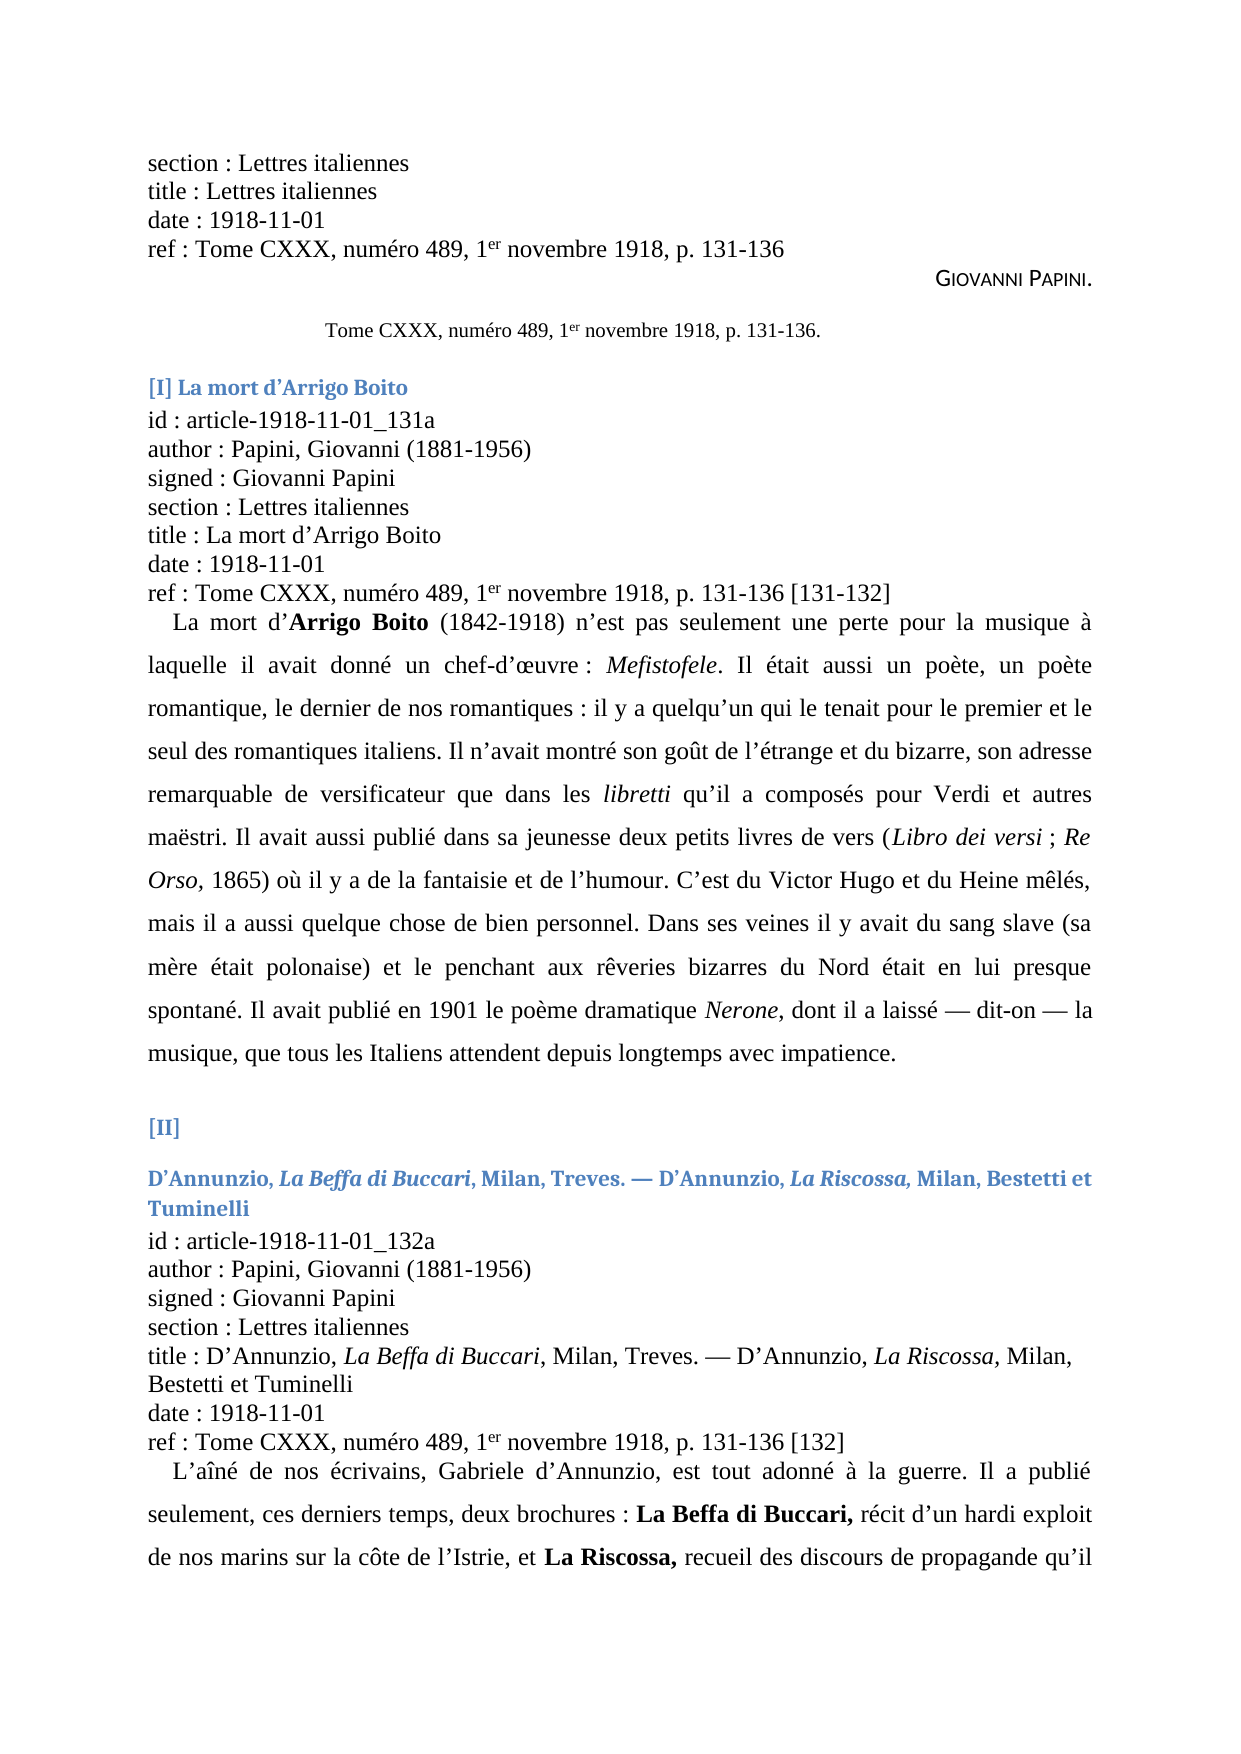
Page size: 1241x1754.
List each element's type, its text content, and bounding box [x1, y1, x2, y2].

text Giovanni Papini. [148, 263, 1093, 293]
text title : La mort d’Arrigo Boito [148, 520, 1093, 549]
text date : 1918-11-01 [148, 549, 1093, 578]
text Tome CXXX, numéro 489, 1er novembre 1918, p. 131-136. [325, 318, 1093, 342]
text section : Lettres italiennes [148, 148, 1093, 176]
text ref : Tome CXXX, numéro 489, 1er novembre 1918, p. 131-136 [132] [148, 1427, 1093, 1456]
text title : D’Annunzio, La Beffa di Buccari, Milan, Treves. — D’Annunzio, La Riscossa, Milan, Bestetti et Tuminelli [148, 1341, 1093, 1398]
text id : article-1918-11-01_131a [148, 405, 1093, 434]
text author : Papini, Giovanni (1881-1956) [148, 1254, 1093, 1283]
text date : 1918-11-01 [148, 1398, 1093, 1427]
text author : Papini, Giovanni (1881-1956) [148, 434, 1093, 463]
text ref : Tome CXXX, numéro 489, 1er novembre 1918, p. 131-136 [131-132] [148, 578, 1093, 607]
subtitle [II] [148, 1114, 1093, 1141]
text L’aîné de nos écrivains, Gabriele d’Annunzio, est tout adonné à la guerre. Il a publié seulement, ces derniers temps, deux brochures : La Beffa di Buccari, récit d’un hardi exploit de nos marins sur la côte de l’Istrie, et La Riscossa, recueil des discours de propagande qu’il [148, 1456, 1093, 1571]
text id : article-1918-11-01_132a [148, 1226, 1093, 1254]
text signed : Giovanni Papini [148, 1283, 1093, 1312]
text La mort d’Arrigo Boito (1842-1918) n’est pas seulement une perte pour la musique à laquelle il avait donné un chef-d’œuvre : Mefistofele. Il était aussi un poète, un poète romantique, le dernier de nos romantiques : il y a quelqu’un qui le tenait pour le premier et le seul des romantiques italiens. Il n’avait montré son goût de l’étrange et du bizarre, son adresse remarquable de versificateur que dans les libretti qu’il a composés pour Verdi et autres maëstri. Il avait aussi publié dans sa jeunesse deux petits livres de vers (Libro dei versi ; Re Orso, 1865) où il y a de la fantaisie et de l’humour. C’est du Victor Hugo et du Heine mêlés, mais il a aussi quelque chose de bien personnel. Dans ses veines il y avait du sang slave (sa mère était polonaise) et le penchant aux rêveries bizarres du Nord était en lui presque spontané. Il avait publié en 1901 le poème dramatique Nerone, dont il a laissé — dit-on — la musique, que tous les Italiens attendent depuis longtemps avec impatience. [148, 607, 1093, 1067]
text ref : Tome CXXX, numéro 489, 1er novembre 1918, p. 131-136 [148, 234, 1093, 263]
text section : Lettres italiennes [148, 492, 1093, 520]
text section : Lettres italiennes [148, 1312, 1093, 1341]
subtitle D’Annunzio, La Beffa di Buccari, Milan, Treves. — D’Annunzio, La Riscossa, Milan, Bestetti et Tuminelli [148, 1165, 1093, 1222]
text title : Lettres italiennes [148, 176, 1093, 205]
subtitle [I] La mort d’Arrigo Boito [148, 375, 1093, 401]
text date : 1918-11-01 [148, 205, 1093, 234]
text signed : Giovanni Papini [148, 463, 1093, 492]
